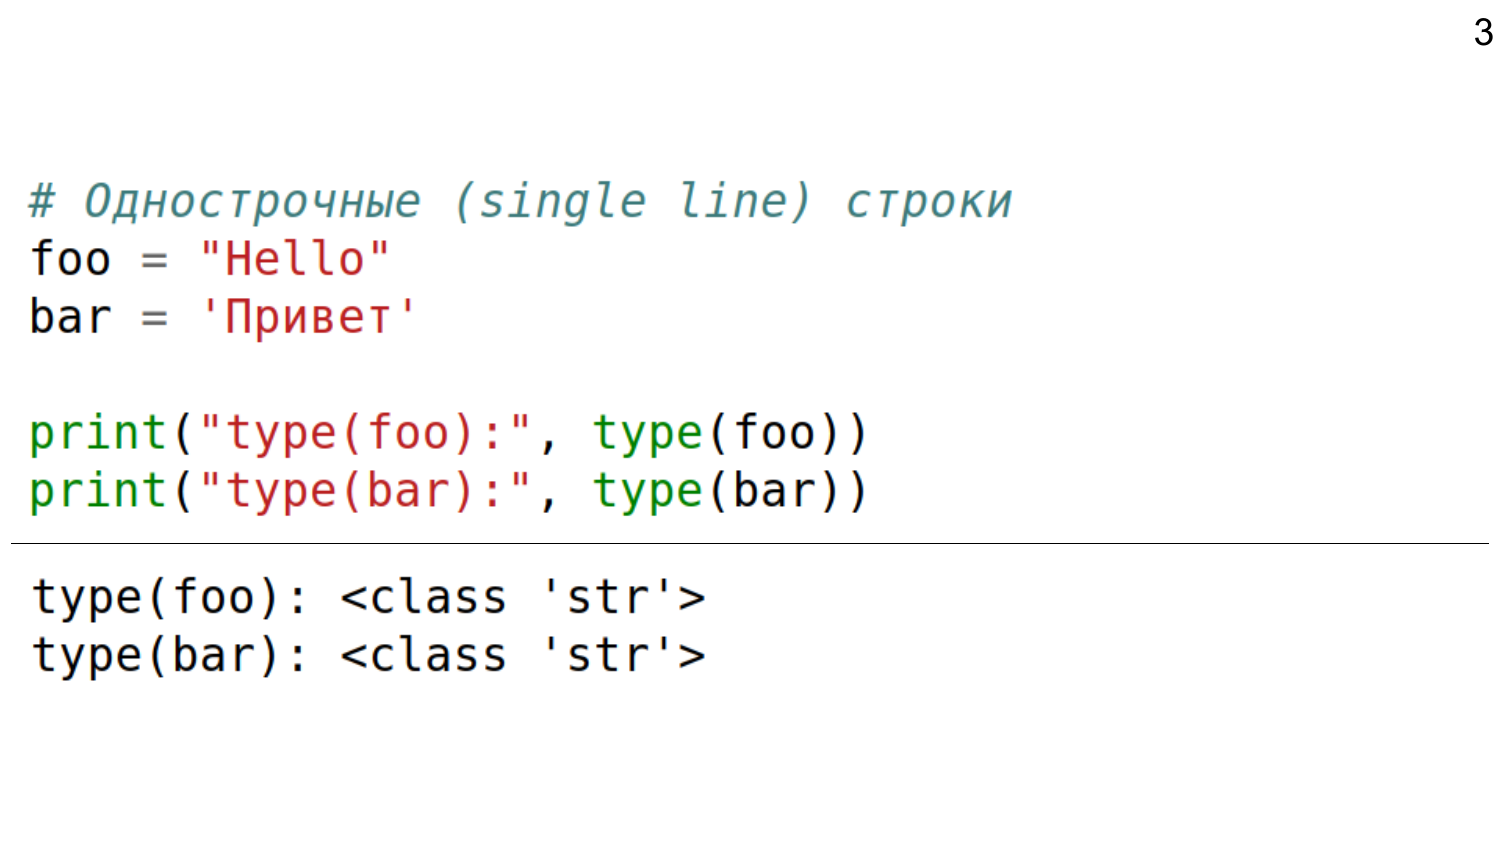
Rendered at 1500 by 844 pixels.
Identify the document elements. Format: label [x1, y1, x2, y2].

picture [21, 571, 725, 687]
picture [20, 172, 1023, 528]
